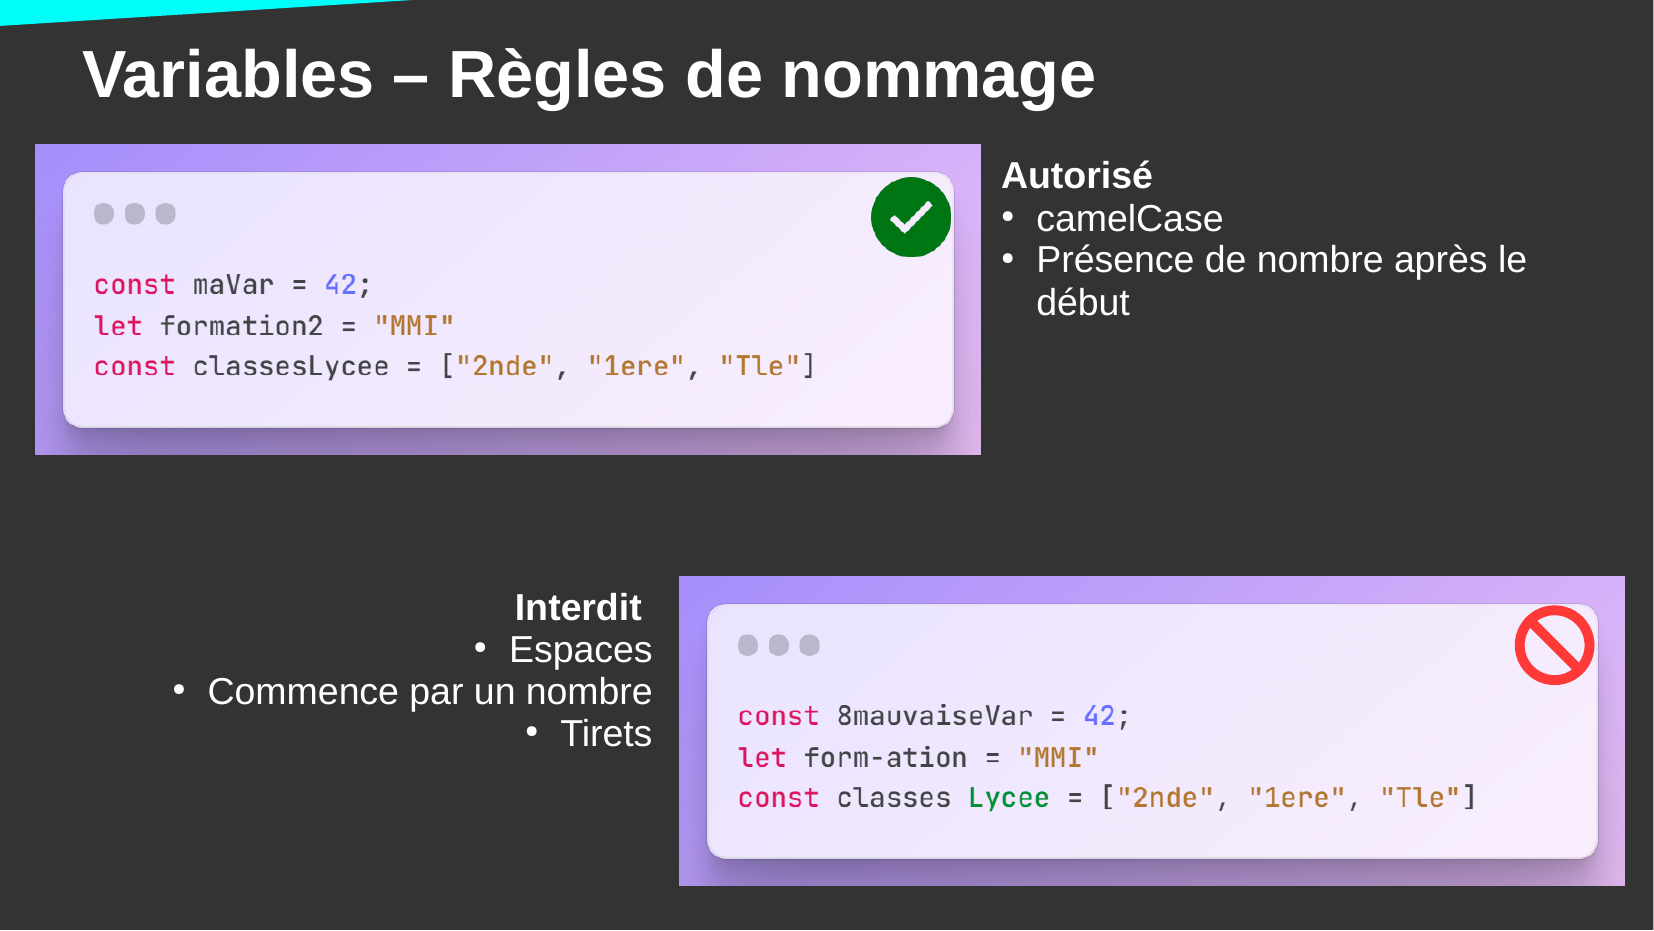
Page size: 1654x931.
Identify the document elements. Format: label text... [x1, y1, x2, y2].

text_box [0, 0, 413, 26]
title Variables – Règles de nommage [82, 37, 1571, 114]
text_box Autorisé camelCase Présence de nombre après le début [986, 147, 1565, 331]
text_box [1514, 605, 1595, 686]
text_box Interdit Espaces Commence par un nombre Tirets [88, 578, 668, 762]
picture [35, 144, 981, 455]
picture [679, 576, 1625, 886]
